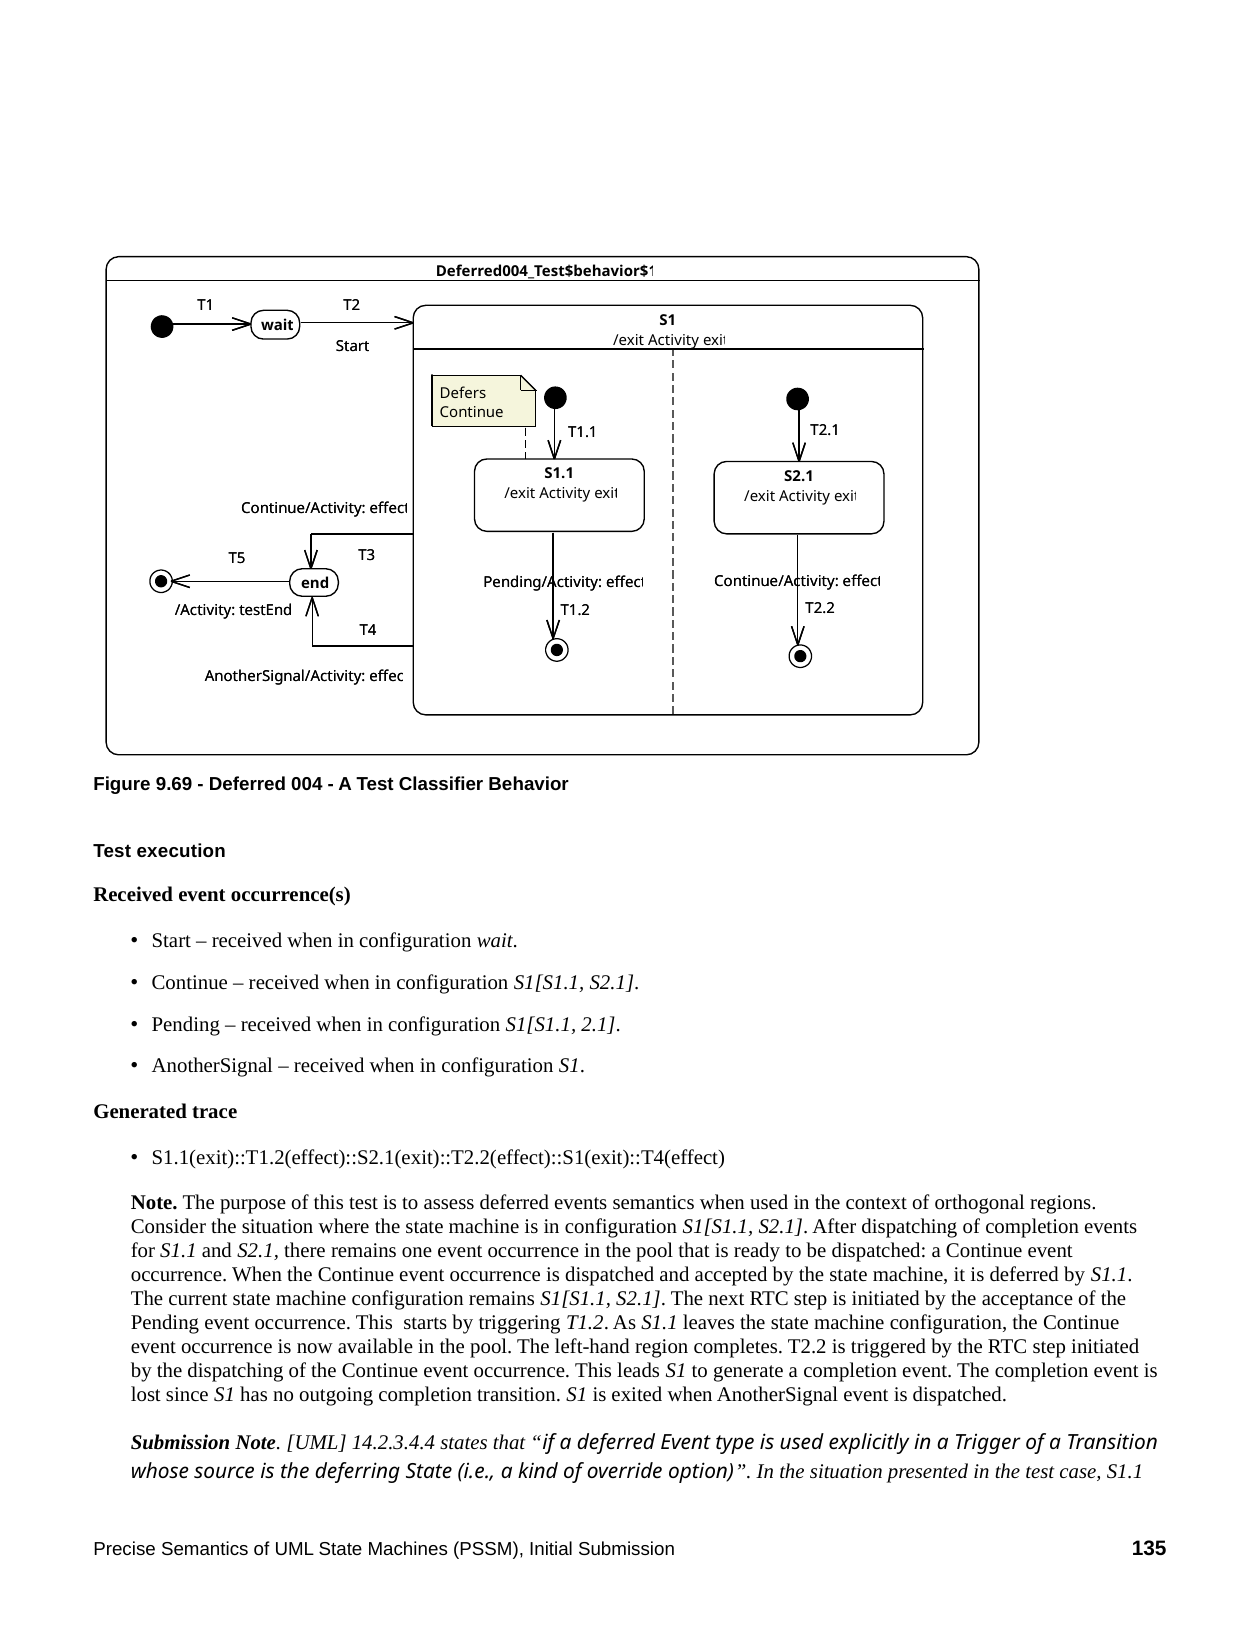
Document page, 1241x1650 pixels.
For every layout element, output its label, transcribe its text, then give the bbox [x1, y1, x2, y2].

text Figure 9.69 - Deferred 004 - A Test Classifier Behavior [93, 243, 993, 794]
subtitle Test execution [93, 840, 1164, 861]
text Received event occurrence(s) [93, 882, 1164, 906]
list Pending – received when in configuration S1[S1.1, 2.1]. [131, 1011, 1164, 1036]
list S1.1(exit)::T1.2(effect)::S2.1(exit)::T2.2(effect)::S1(exit)::T4(effect) [131, 1144, 1164, 1169]
list Start – received when in configuration wait. [131, 927, 1164, 952]
text Submission Note. [UML] 14.2.3.4.4 states that “if a deferred Event type is used explicitly in a Trigger of a Transition whose source is the deferring State (i.e., a kind of override option)”. In the situation presented in the test case, S1.1 [131, 1427, 1164, 1484]
list AnotherSignal – received when in configuration S1. [131, 1052, 1164, 1077]
text Note. The purpose of this test is to assess deferred events semantics when used in the context of orthogonal regions. Consider the situation where the state machine is in configuration S1[S1.1, S2.1]. After dispatching of completion events for S1.1 and S2.1, there remains one event occurrence in the pool that is ready to be dispatched: a Continue event occurrence. When the Continue event occurrence is dispatched and accepted by the state machine, it is deferred by S1.1. The current state machine configuration remains S1[S1.1, S2.1]. The next RTC step is initiated by the acceptance of the Pending event occurrence. This starts by triggering T1.2. As S1.1 leaves the state machine configuration, the Continue event occurrence is now available in the pool. The left-hand region completes. T2.2 is triggered by the RTC step initiated by the dispatching of the Continue event occurrence. This leads S1 to generate a completion event. The completion event is lost since S1 has no outgoing completion transition. S1 is exited when AnotherSignal event is dispatched. [131, 1190, 1164, 1406]
list Continue – received when in configuration S1[S1.1, S2.1]. [131, 969, 1164, 994]
text Generated trace [93, 1098, 1164, 1123]
